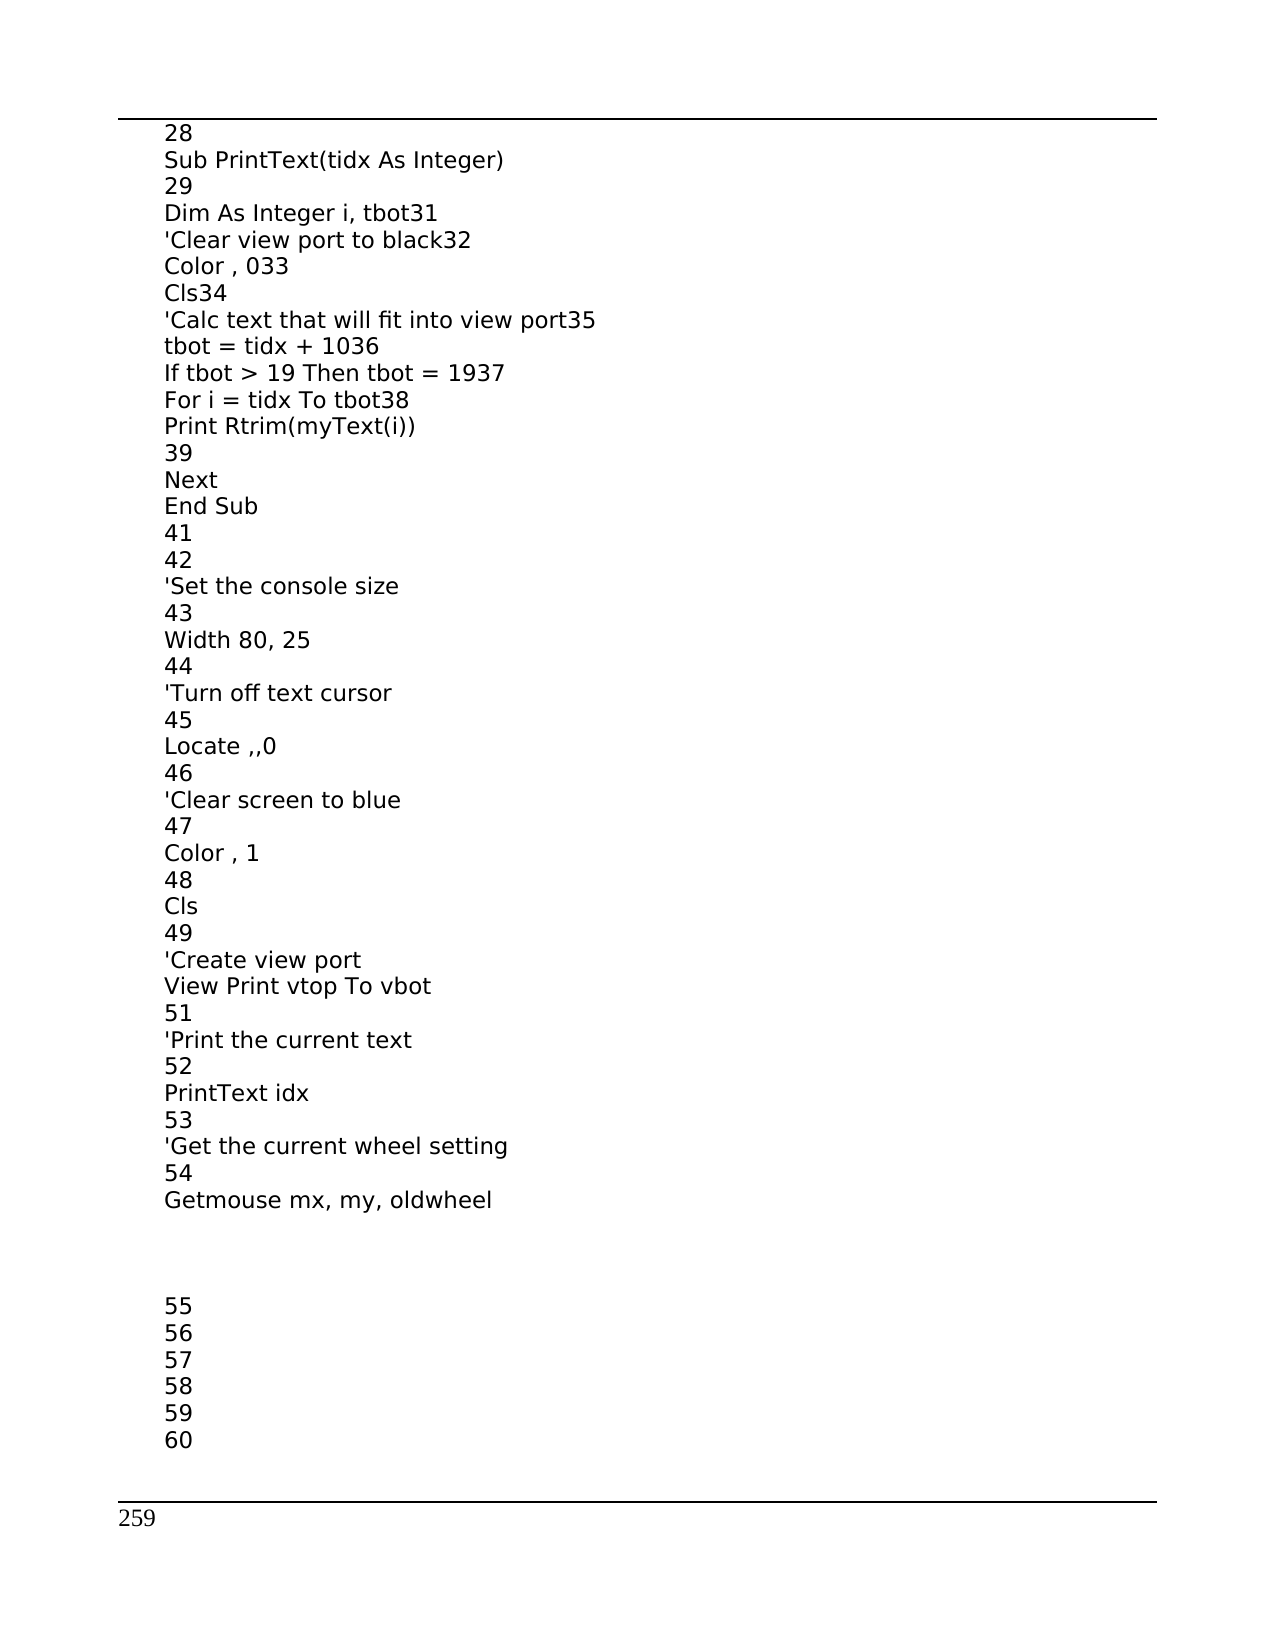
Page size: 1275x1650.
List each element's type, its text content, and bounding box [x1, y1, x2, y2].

text 'Print the current text [118, 1027, 1157, 1053]
text 58 [118, 1373, 1157, 1400]
text 57 [118, 1347, 1157, 1373]
text 42 [118, 547, 1157, 573]
text End Sub [118, 493, 1157, 520]
text Getmouse mx, my, oldwheel [118, 1187, 1157, 1213]
text Color , 1 [118, 840, 1157, 867]
text 29 [118, 173, 1157, 200]
text Sub PrintText(tidx As Integer) [118, 147, 1157, 173]
text 55 [118, 1293, 1157, 1320]
text 51 [118, 1000, 1157, 1027]
text Width 80, 25 [118, 627, 1157, 653]
text 47 [118, 813, 1157, 840]
text Cls34 [118, 280, 1157, 307]
text 41 [118, 520, 1157, 547]
text 'Get the current wheel setting [118, 1133, 1157, 1160]
text Cls [118, 893, 1157, 920]
text 45 [118, 707, 1157, 733]
text 'Turn off text cursor [118, 680, 1157, 707]
text PrintText idx [118, 1080, 1157, 1107]
text 54 [118, 1160, 1157, 1187]
text Color , 033 [118, 253, 1157, 280]
text 48 [118, 867, 1157, 893]
text Print Rtrim(myText(i)) [118, 413, 1157, 440]
text tbot = tidx + 1036 [118, 333, 1157, 360]
text 28 [118, 120, 1157, 147]
text For i = tidx To tbot38 [118, 387, 1157, 413]
text View Print vtop To vbot [118, 973, 1157, 1000]
text 'Create view port [118, 947, 1157, 973]
text Dim As Integer i, tbot31 [118, 200, 1157, 227]
text Next [118, 467, 1157, 493]
text 'Clear view port to black32 [118, 227, 1157, 253]
text Locate ,,0 [118, 733, 1157, 760]
text 59 [118, 1400, 1157, 1427]
text 'Calc text that will fit into view port35 [118, 307, 1157, 333]
text 43 [118, 600, 1157, 627]
text 53 [118, 1107, 1157, 1133]
text 39 [118, 440, 1157, 467]
text 'Set the console size [118, 573, 1157, 600]
text 52 [118, 1053, 1157, 1080]
text 56 [118, 1320, 1157, 1347]
text If tbot > 19 Then tbot = 1937 [118, 360, 1157, 387]
text 'Clear screen to blue [118, 787, 1157, 813]
text 44 [118, 653, 1157, 680]
text 60 [118, 1427, 1157, 1453]
text 46 [118, 760, 1157, 787]
text 49 [118, 920, 1157, 947]
